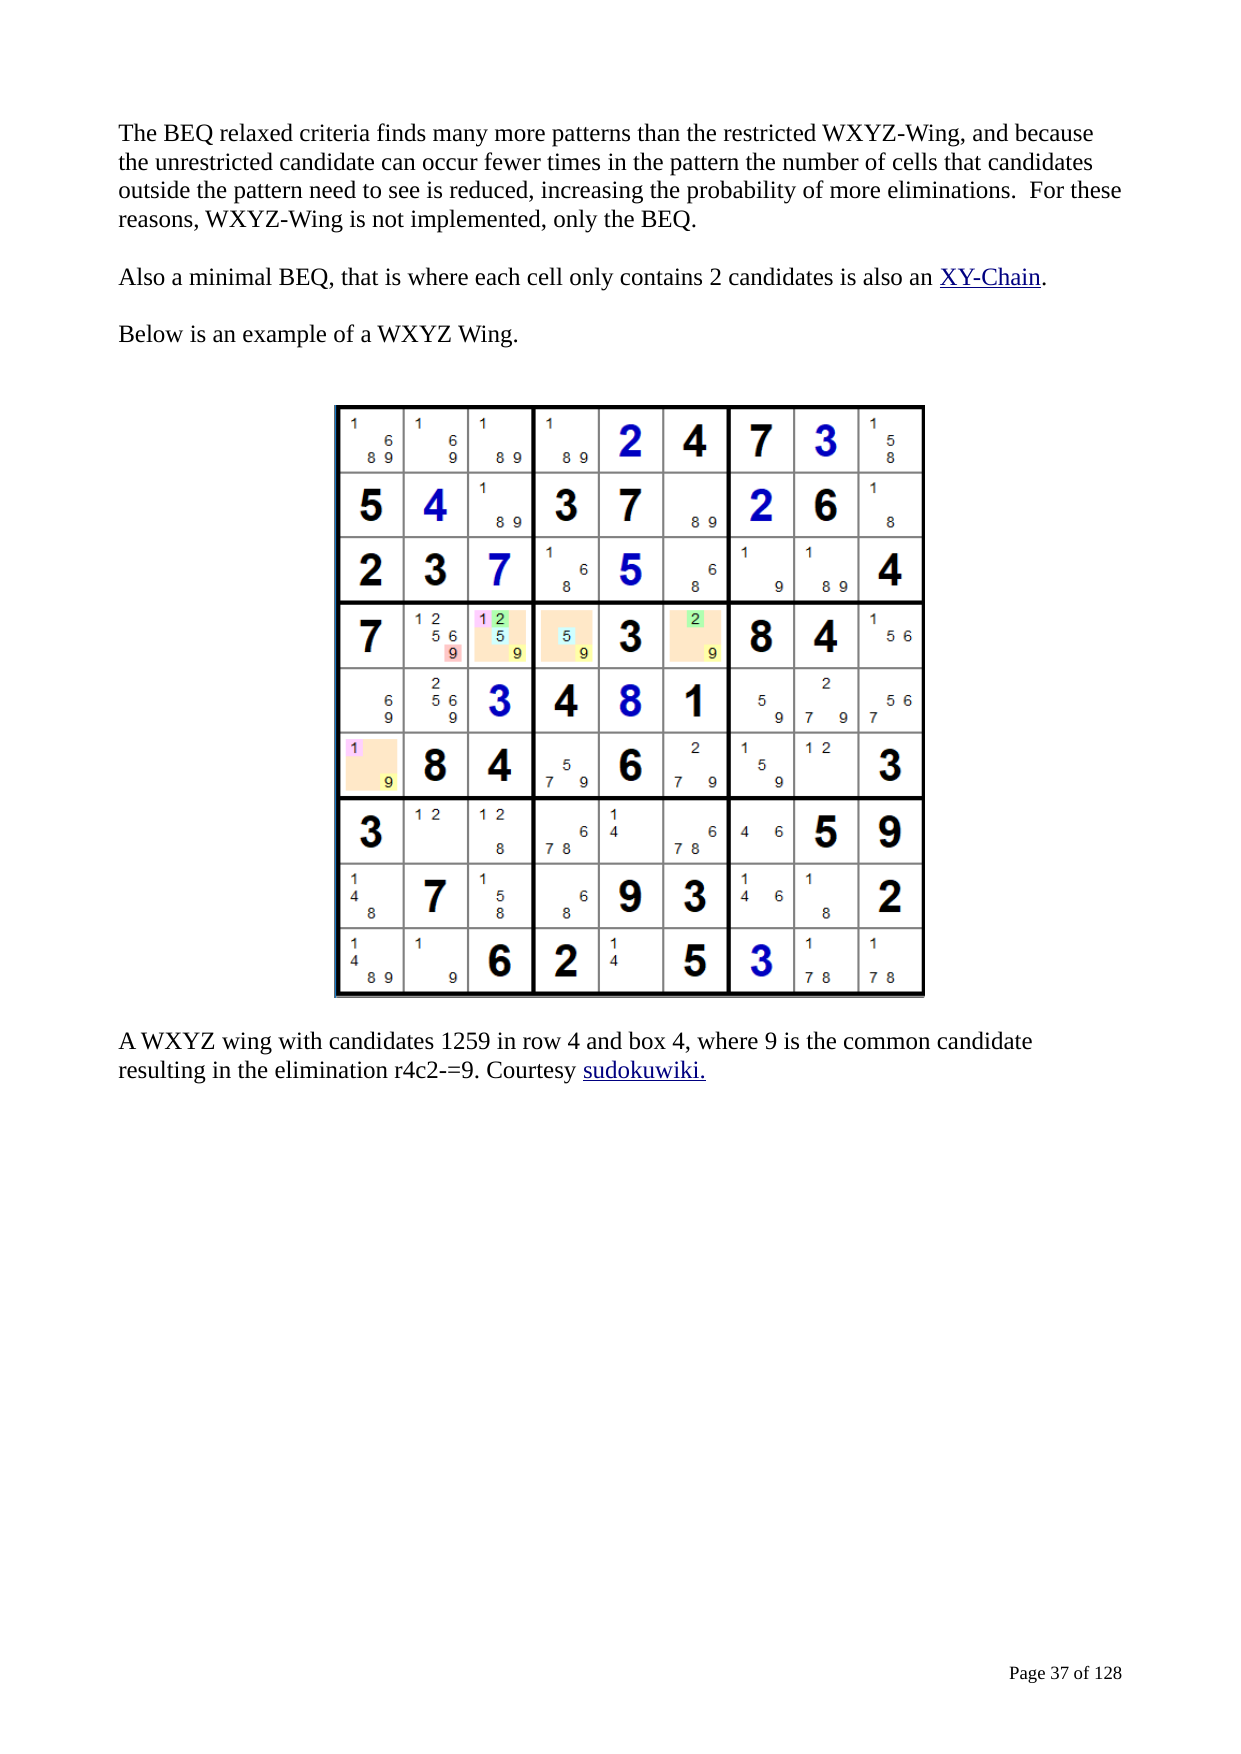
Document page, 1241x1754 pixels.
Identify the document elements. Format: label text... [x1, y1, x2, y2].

text A WXYZ wing with candidates 1259 in row 4 and box 4, where 9 is the common candidate resulting in the elimination r4c2-=9. Courtesy sudokuwiki. [118, 1026, 1122, 1084]
picture [334, 405, 925, 998]
text Also a minimal BEQ, that is where each cell only contains 2 candidates is also an XY-Chain. [118, 262, 1122, 291]
text The BEQ relaxed criteria finds many more patterns than the restricted WXYZ-Wing, and because the unrestricted candidate can occur fewer times in the pattern the number of cells that candidates outside the pattern need to see is reduced, increasing the probability of more eliminations. For these reasons, WXYZ-Wing is not implemented, only the BEQ. [118, 118, 1122, 233]
text Below is an example of a WXYZ Wing. [118, 319, 1122, 348]
